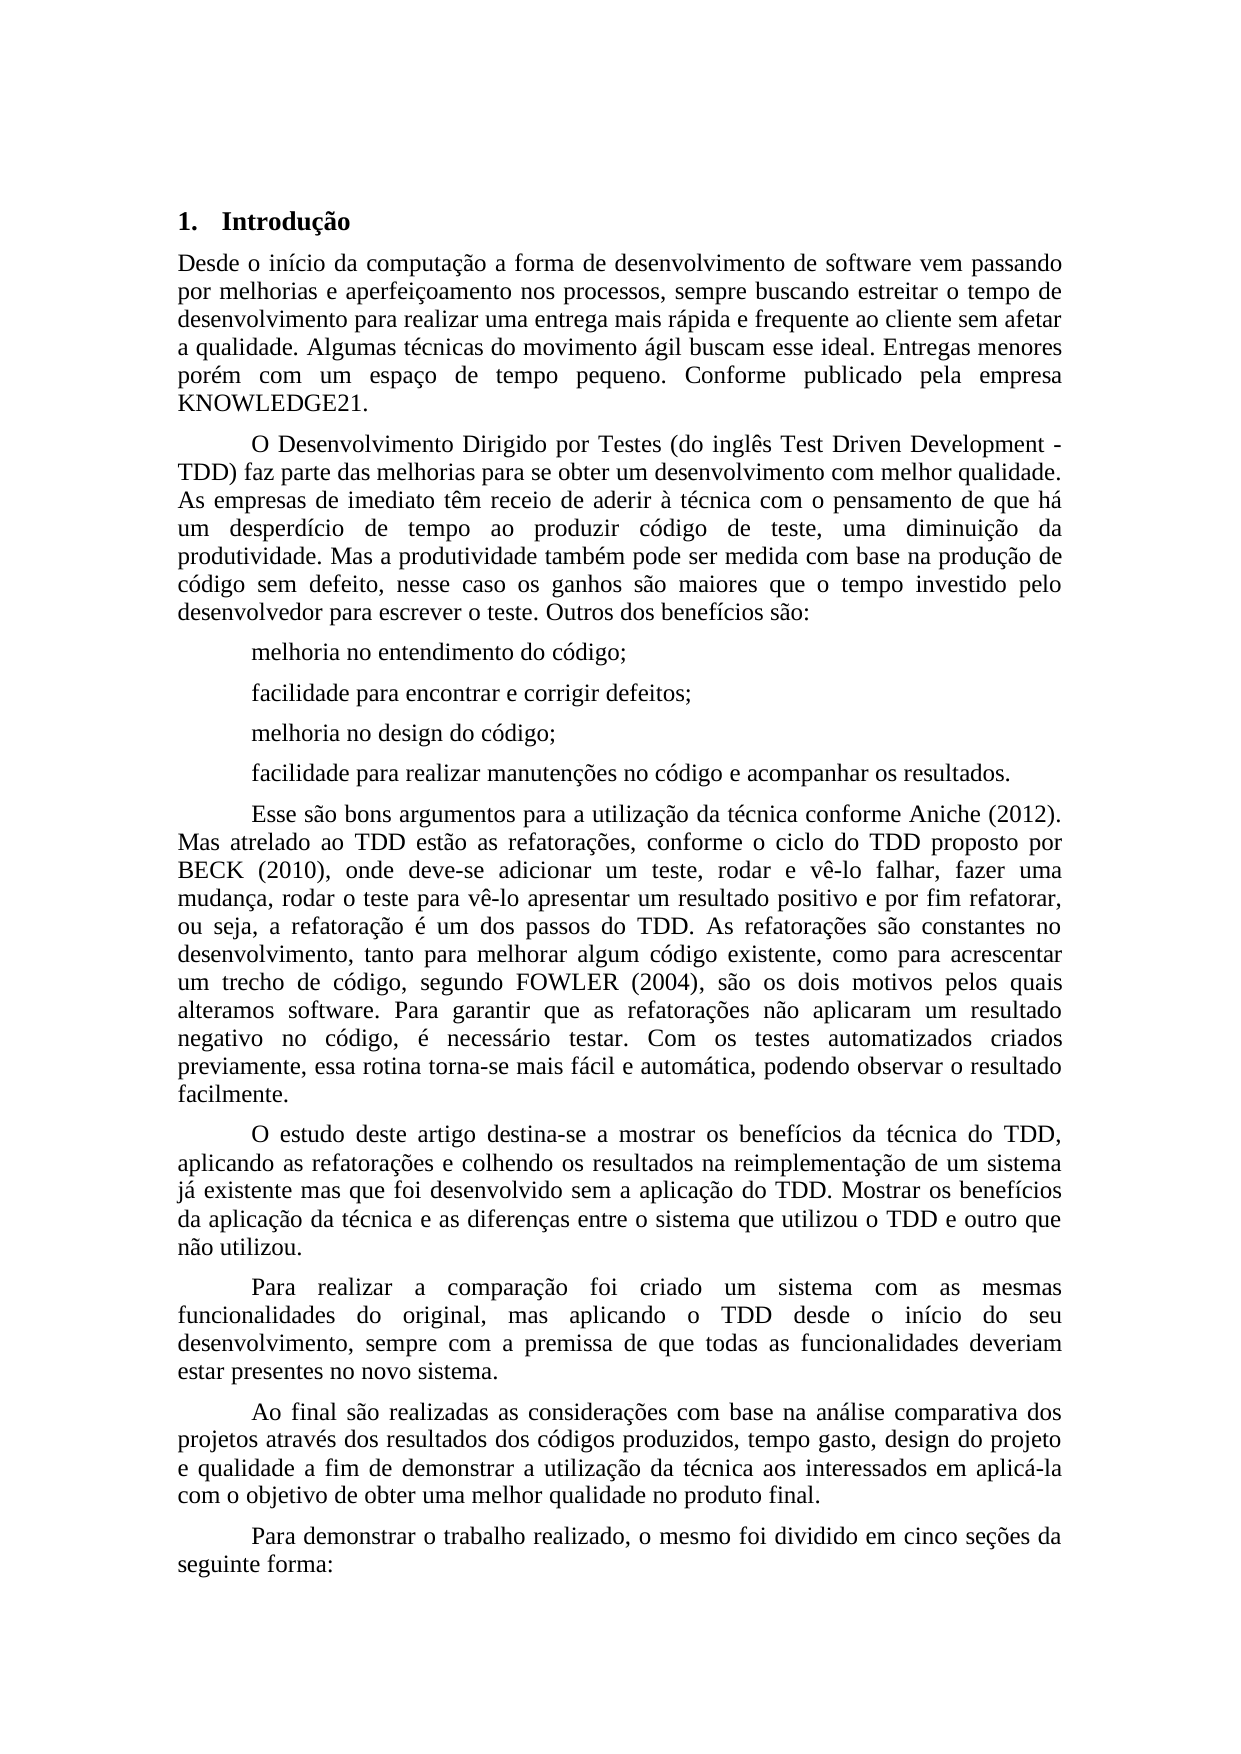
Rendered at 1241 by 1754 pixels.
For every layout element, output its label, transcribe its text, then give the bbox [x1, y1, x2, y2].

text O estudo deste artigo destina-se a mostrar os benefícios da técnica do TDD, aplicando as refatorações e colhendo os resultados na reimplementação de um sistema já existente mas que foi desenvolvido sem a aplicação do TDD. Mostrar os benefícios da aplicação da técnica e as diferenças entre o sistema que utilizou o TDD e outro que não utilizou. [177, 1120, 1063, 1261]
text Para demonstrar o trabalho realizado, o mesmo foi dividido em cinco seções da seguinte forma: [177, 1522, 1063, 1578]
text melhoria no entendimento do código; [177, 638, 1063, 666]
text facilidade para encontrar e corrigir defeitos; [177, 678, 1063, 707]
text Desde o início da computação a forma de desenvolvimento de software vem passando por melhorias e aperfeiçoamento nos processos, sempre buscando estreitar o tempo de desenvolvimento para realizar uma entrega mais rápida e frequente ao cliente sem afetar a qualidade. Algumas técnicas do movimento ágil buscam esse ideal. Entregas menores porém com um espaço de tempo pequeno. Conforme publicado pela empresa KNOWLEDGE21. [177, 249, 1063, 417]
text Para realizar a comparação foi criado um sistema com as mesmas funcionalidades do original, mas aplicando o TDD desde o início do seu desenvolvimento, sempre com a premissa de que todas as funcionalidades deveriam estar presentes no novo sistema. [177, 1273, 1063, 1385]
text O Desenvolvimento Dirigido por Testes (do inglês Test Driven Development - TDD) faz parte das melhorias para se obter um desenvolvimento com melhor qualidade. As empresas de imediato têm receio de aderir à técnica com o pensamento de que há um desperdício de tempo ao produzir código de teste, uma diminuição da produtividade. Mas a produtividade também pode ser medida com base na produção de código sem defeito, nesse caso os ganhos são maiores que o tempo investido pelo desenvolvedor para escrever o teste. Outros dos benefícios são: [177, 429, 1063, 626]
text melhoria no design do código; [177, 719, 1063, 747]
text facilidade para realizar manutenções no código e acompanhar os resultados. [177, 759, 1063, 787]
text Esse são bons argumentos para a utilização da técnica conforme Aniche (2012). Mas atrelado ao TDD estão as refatorações, conforme o ciclo do TDD proposto por BECK (2010), onde deve-se adicionar um teste, rodar e vê-lo falhar, fazer uma mudança, rodar o teste para vê-lo apresentar um resultado positivo e por fim refatorar, ou seja, a refatoração é um dos passos do TDD. As refatorações são constantes no desenvolvimento, tanto para melhorar algum código existente, como para acrescentar um trecho de código, segundo FOWLER (2004), são os dois motivos pelos quais alteramos software. Para garantir que as refatorações não aplicaram um resultado negativo no código, é necessário testar. Com os testes automatizados criados previamente, essa rotina torna-se mais fácil e automática, podendo observar o resultado facilmente. [177, 800, 1063, 1108]
text Ao final são realizadas as considerações com base na análise comparativa dos projetos através dos resultados dos códigos produzidos, tempo gasto, design do projeto e qualidade a fim de demonstrar a utilização da técnica aos interessados em aplicá-la com o objetivo de obter uma melhor qualidade no produto final. [177, 1397, 1063, 1509]
title Introdução [177, 207, 1063, 237]
